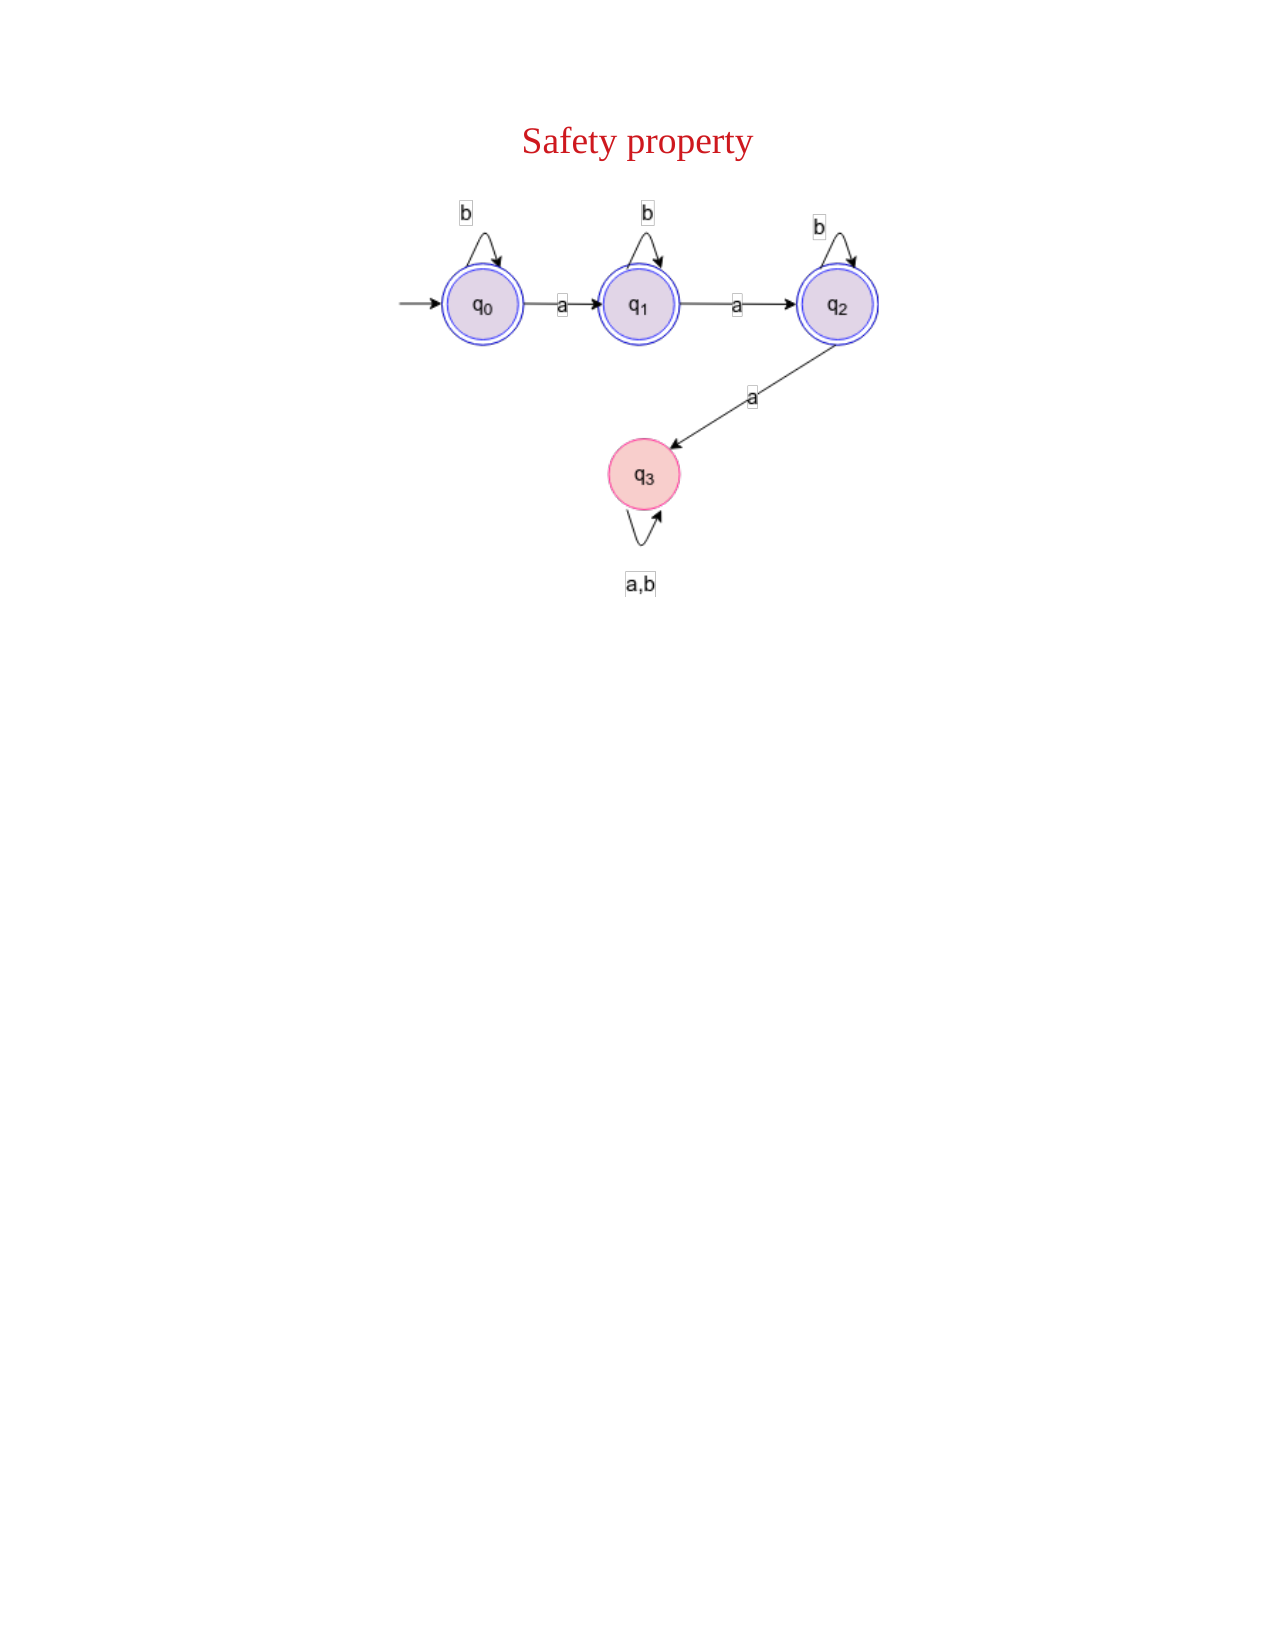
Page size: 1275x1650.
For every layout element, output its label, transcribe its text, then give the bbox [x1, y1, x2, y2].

picture [389, 199, 879, 597]
text Safety property [118, 118, 1157, 161]
